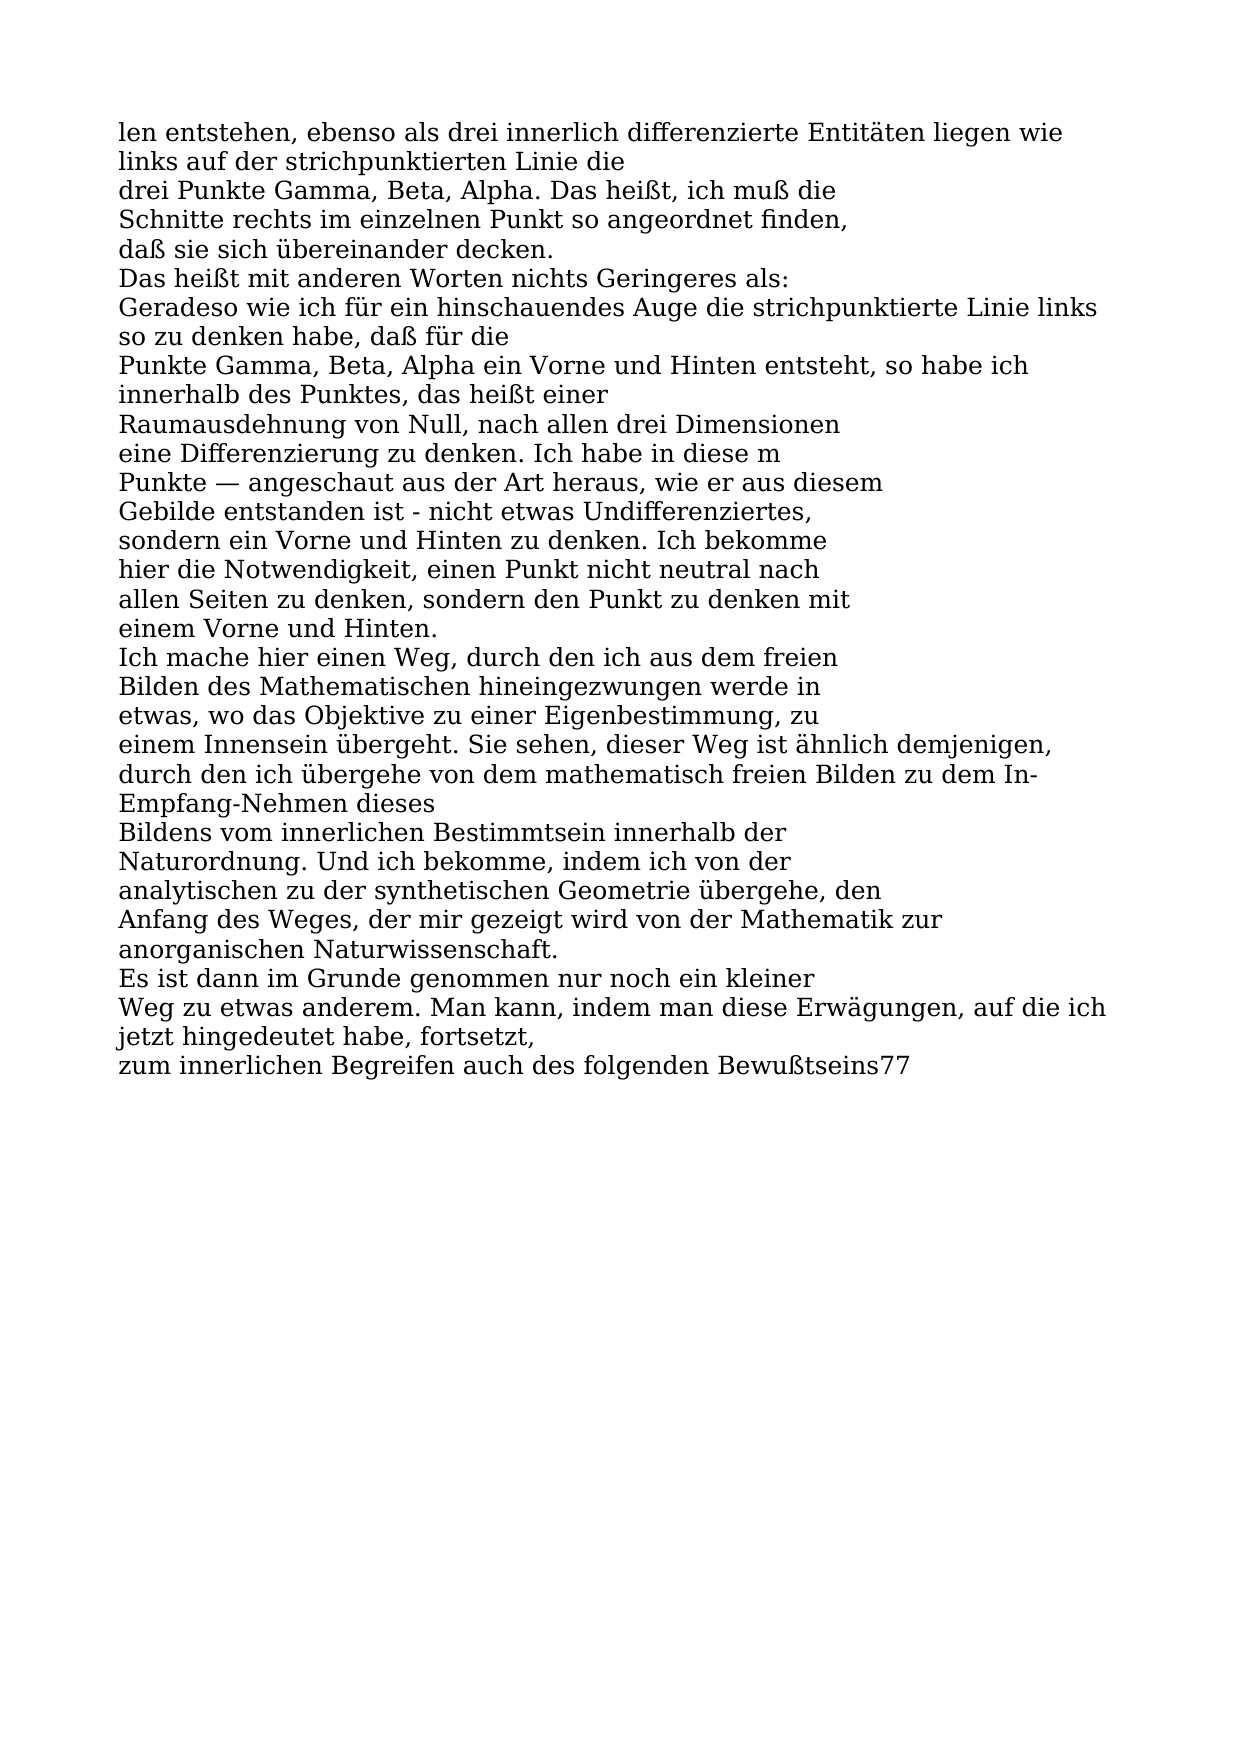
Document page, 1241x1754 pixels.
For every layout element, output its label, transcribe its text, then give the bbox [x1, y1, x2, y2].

text einem Innensein übergeht. Sie sehen, dieser Weg ist ähnlich demjenigen, durch den ich übergehe von dem mathematisch freien Bilden zu dem In-Empfang-Nehmen dieses [118, 731, 1122, 818]
text Schnitte rechts im einzelnen Punkt so angeordnet finden, [118, 206, 1122, 235]
text Geradeso wie ich für ein hinschauendes Auge die strichpunktierte Linie links so zu denken habe, daß für die [118, 293, 1122, 351]
text Weg zu etwas anderem. Man kann, indem man diese Erwägungen, auf die ich jetzt hingedeutet habe, fortsetzt, [118, 993, 1122, 1051]
text eine Differenzierung zu denken. Ich habe in diese m [118, 439, 1122, 468]
text Das heißt mit anderen Worten nichts Geringeres als: [118, 264, 1122, 293]
text hier die Notwendigkeit, einen Punkt nicht neutral nach [118, 556, 1122, 585]
text Ich mache hier einen Weg, durch den ich aus dem freien [118, 643, 1122, 672]
text Bildens vom innerlichen Bestimmtsein innerhalb der [118, 818, 1122, 847]
text Gebilde entstanden ist - nicht etwas Undifferenziertes, [118, 497, 1122, 526]
text Anfang des Weges, der mir gezeigt wird von der Mathematik zur anorganischen Naturwissenschaft. [118, 906, 1122, 964]
text allen Seiten zu denken, sondern den Punkt zu denken mit [118, 585, 1122, 614]
text Punkte Gamma, Beta, Alpha ein Vorne und Hinten entsteht, so habe ich innerhalb des Punktes, das heißt einer [118, 351, 1122, 410]
text Es ist dann im Grunde genommen nur noch ein kleiner [118, 964, 1122, 993]
text Punkte — angeschaut aus der Art heraus, wie er aus diesem [118, 468, 1122, 497]
text etwas, wo das Objektive zu einer Eigenbestimmung, zu [118, 701, 1122, 731]
text Raumausdehnung von Null, nach allen drei Dimensionen [118, 410, 1122, 439]
text drei Punkte Gamma, Beta, Alpha. Das heißt, ich muß die [118, 176, 1122, 206]
text Bilden des Mathematischen hineingezwungen werde in [118, 672, 1122, 701]
text daß sie sich übereinander decken. [118, 235, 1122, 264]
text zum innerlichen Begreifen auch des folgenden Bewußtseins77 [118, 1051, 1122, 1081]
text len entstehen, ebenso als drei innerlich differenzierte Entitäten liegen wie links auf der strichpunktierten Linie die [118, 118, 1122, 176]
text sondern ein Vorne und Hinten zu denken. Ich bekomme [118, 526, 1122, 556]
text einem Vorne und Hinten. [118, 614, 1122, 643]
text Naturordnung. Und ich bekomme, indem ich von der [118, 847, 1122, 876]
text analytischen zu der synthetischen Geometrie übergehe, den [118, 876, 1122, 906]
